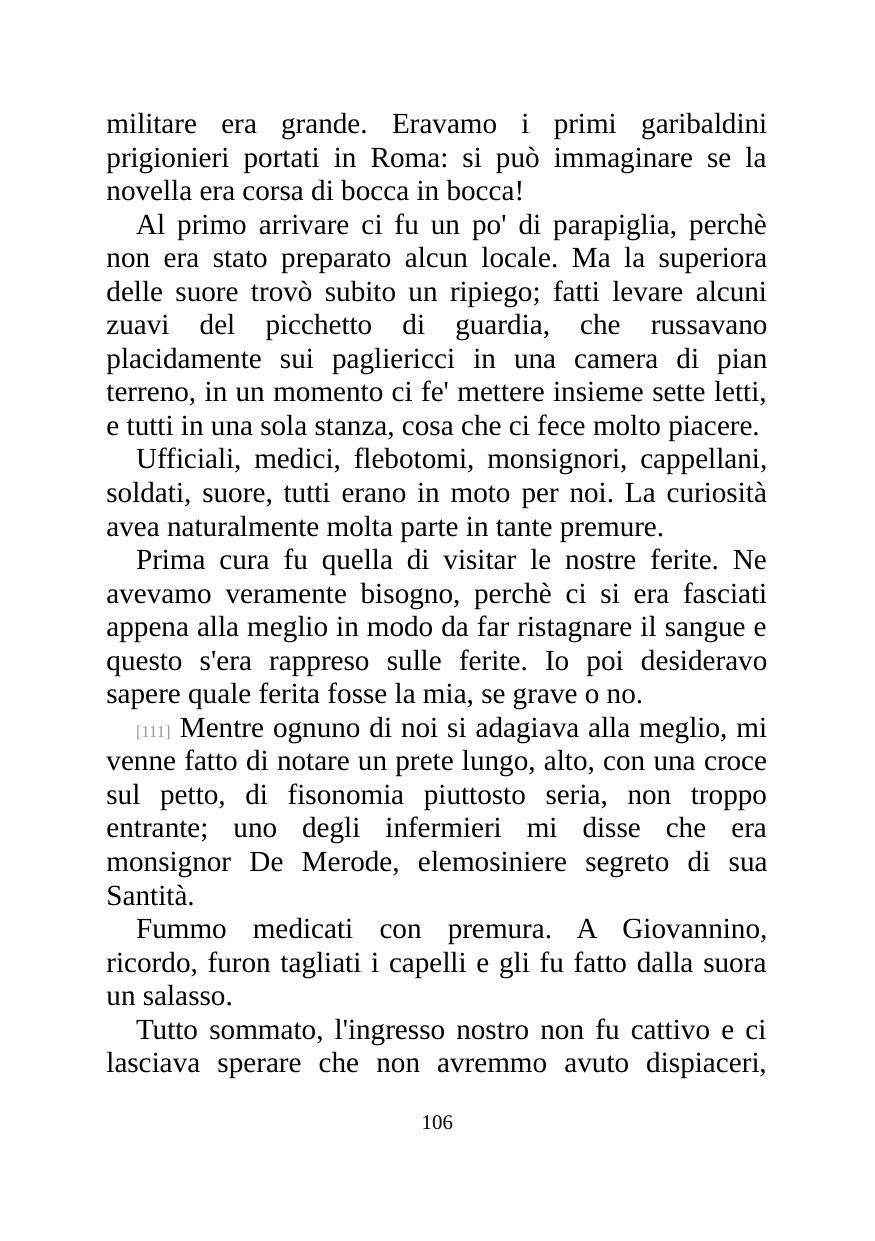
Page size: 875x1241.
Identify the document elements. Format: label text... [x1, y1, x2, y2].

text Fummo medicati con premura. A Giovannino, ricordo, furon tagliati i capelli e gli fu fatto dalla suora un salasso. [106, 911, 768, 1012]
text Prima cura fu quella di visitar le nostre ferite. Ne avevamo veramente bisogno, perchè ci si era fasciati appena alla meglio in modo da far ristagnare il sangue e questo s'era rappreso sulle ferite. Io poi desideravo sapere quale ferita fosse la mia, se grave o no. [106, 542, 768, 710]
text [111] Mentre ognuno di noi si adagiava alla meglio, mi venne fatto di notare un prete lungo, alto, con una croce sul petto, di fisonomia piuttosto seria, non troppo entrante; uno degli infermieri mi disse che era monsignor De Merode, elemosiniere segreto di sua Santità. [106, 710, 768, 911]
text Tutto sommato, l'ingresso nostro non fu cattivo e ci lasciava sperare che non avremmo avuto dispiaceri, [106, 1012, 768, 1079]
text militare era grande. Eravamo i primi garibaldini prigionieri portati in Roma: si può immaginare se la novella era corsa di bocca in bocca! [106, 106, 768, 207]
text Ufficiali, medici, flebotomi, monsignori, cappellani, soldati, suore, tutti erano in moto per noi. La curiosità avea naturalmente molta parte in tante premure. [106, 442, 768, 542]
text Al primo arrivare ci fu un po' di parapiglia, perchè non era stato preparato alcun locale. Ma la superiora delle suore trovò subito un ripiego; fatti levare alcuni zuavi del picchetto di guardia, che russavano placidamente sui pagliericci in una camera di pian terreno, in un momento ci fe' mettere insieme sette letti, e tutti in una sola stanza, cosa che ci fece molto piacere. [106, 207, 768, 442]
